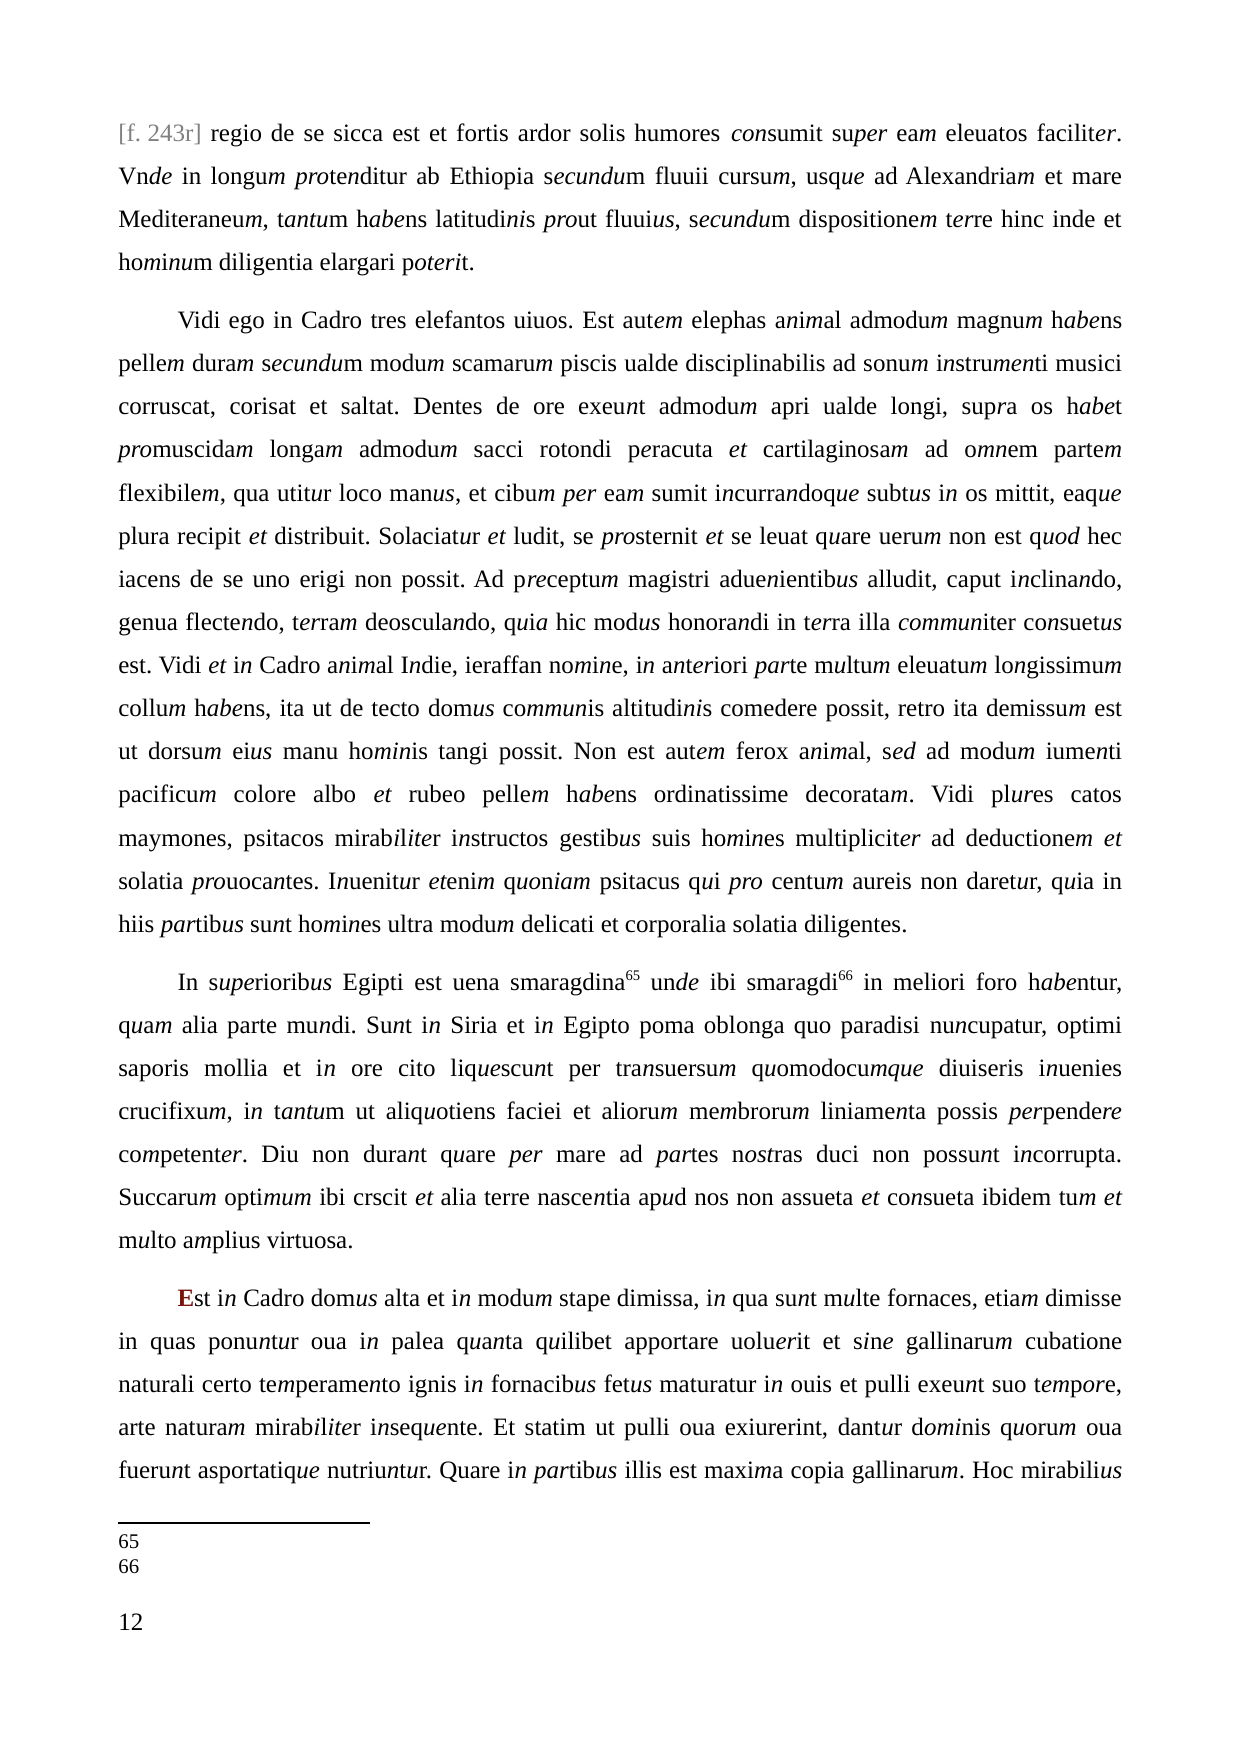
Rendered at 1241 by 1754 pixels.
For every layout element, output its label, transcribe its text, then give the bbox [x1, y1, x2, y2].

text [f. 243r] regio de se sicca est et fortis ardor solis humores consumit super eam eleuatos faciliter. Vnde in longum protenditur ab Ethiopia secundum fluuii cursum, usque ad Alexandriam et mare Mediteraneum, tantum habens latitudinis prout fluuius, secundum dispositionem terre hinc inde et hominum diligentia elargari poterit. [118, 118, 1122, 276]
text In superioribus Egipti est uena smaragdina unde ibi smaragdi in meliori foro habentur, quam alia parte mundi. Sunt in Siria et in Egipto poma oblonga quo paradisi nuncupatur, optimi saporis mollia et in ore cito liquescunt per transuersum quomodocumque diuiseris inuenies crucifixum, in tantum ut aliquotiens faciei et aliorum membrorum liniamenta possis perpendere competenter. Diu non durant quare per mare ad partes nostras duci non possunt incorrupta. Succarum optimum ibi crscit et alia terre nascentia apud nos non assueta et consueta ibidem tum et multo amplius virtuosa. [118, 967, 1122, 1254]
text Est in Cadro domus alta et in modum stape dimissa, in qua sunt multe fornaces, etiam dimisse in quas ponuntur oua in palea quanta quilibet apportare uoluerit et sine gallinarum cubatione naturali certo temperamento ignis in fornacibus fetus maturatur in ouis et pulli exeunt suo tempore, arte naturam mirabiliter insequente. Et statim ut pulli oua exiurerint, dantur dominis quorum oua fuerunt asportatique nutriuntur. Quare in partibus illis est maxima copia gallinarum. Hoc mirabilius [118, 1283, 1122, 1484]
text Vidi ego in Cadro tres elefantos uiuos. Est autem elephas animal admodum magnum habens pellem duram secundum modum scamarum piscis ualde disciplinabilis ad sonum instrumenti musici corruscat, corisat et saltat. Dentes de ore exeunt admodum apri ualde longi, supra os habet promuscidam longam admodum sacci rotondi peracuta et cartilaginosam ad omnem partem flexibilem, qua utitur loco manus, et cibum per eam sumit incurrandoque subtus in os mittit, eaque plura recipit et distribuit. Solaciatur et ludit, se prosternit et se leuat quare uerum non est quod hec iacens de se uno erigi non possit. Ad preceptum magistri aduenientibus alludit, caput inclinando, genua flectendo, terram deosculando, quia hic modus honorandi in terra illa communiter consuetus est. Vidi et in Cadro animal Indie, ieraffan nomine, in anteriori parte multum eleuatum longissimum collum habens, ita ut de tecto domus communis altitudinis comedere possit, retro ita demissum est ut dorsum eius manu hominis tangi possit. Non est autem ferox animal, sed ad modum iumenti pacificum colore albo et rubeo pellem habens ordinatissime decoratam. Vidi plures catos maymones, psitacos mirabiliter instructos gestibus suis homines multipliciter ad deductionem et solatia prouocantes. Inuenitur etenim quoniam psitacus qui pro centum aureis non daretur, quia in hiis partibus sunt homines ultra modum delicati et corporalia solatia diligentes. [118, 305, 1122, 938]
